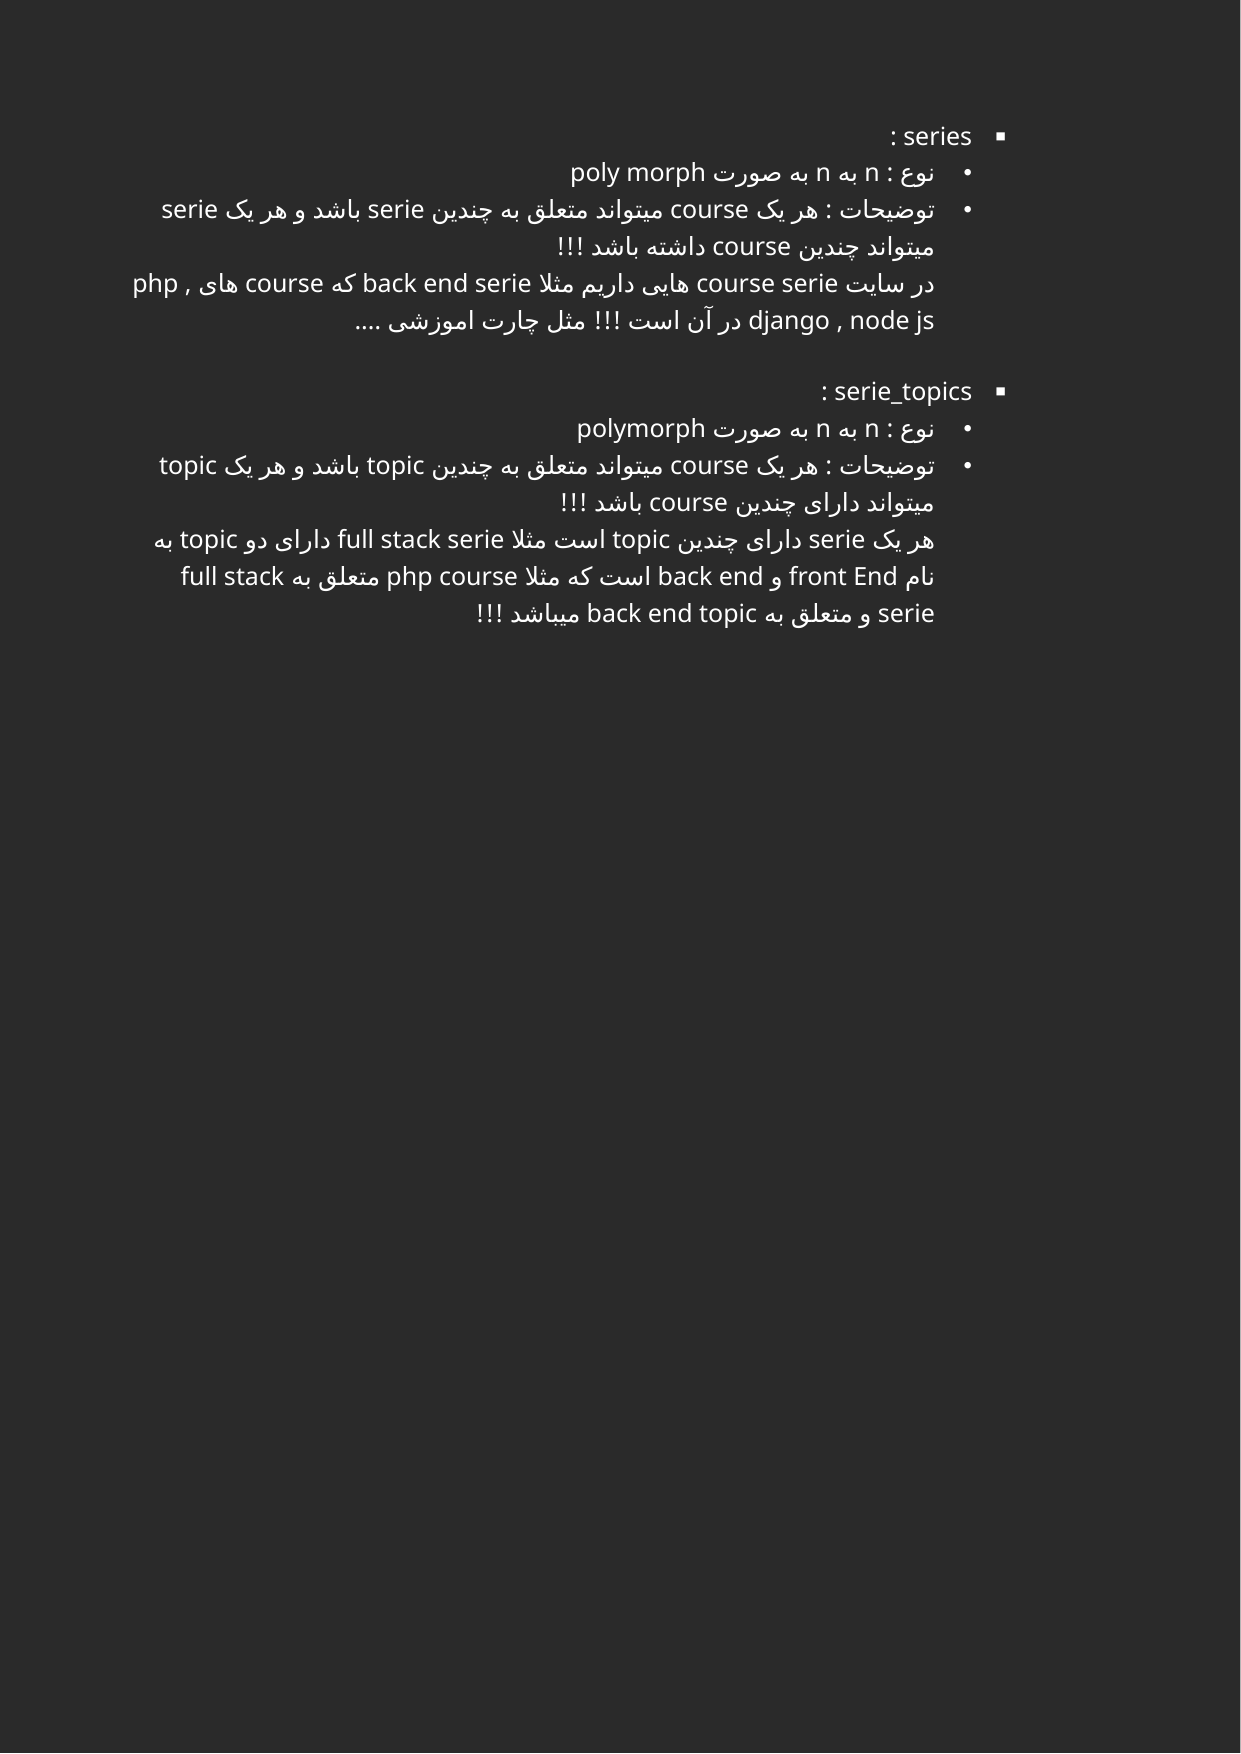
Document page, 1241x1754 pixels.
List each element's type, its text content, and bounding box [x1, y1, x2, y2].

list در سایت course serie هایی داریم مثلا back end serie که course های php , django , node js در آن است !!! مثل چارت اموزشی …. [118, 266, 972, 340]
list نوع : n به n به صورت polymorph [118, 411, 972, 448]
list توضیحات : هر یک course میتواند متعلق به چندین serie باشد و هر یک serie میتواند چندین course داشته باشد !!! [118, 192, 972, 266]
list توضیحات :‌ هر یک course میتواند متعلق به چندین topic باشد و هر یک topic میتواند دارای چندین course باشد !!! [118, 448, 972, 522]
list series : [118, 118, 1010, 155]
list هر یک serie دارای چندین topic است مثلا full stack serie دارای دو topic به نام front End و back end است که مثلا php course متعلق به full stack serie و متعلق به back end topic میباشد !!! [118, 522, 972, 633]
list نوع :‌ n به n به صورت poly morph [118, 155, 972, 192]
list serie_topics : [118, 374, 1010, 411]
